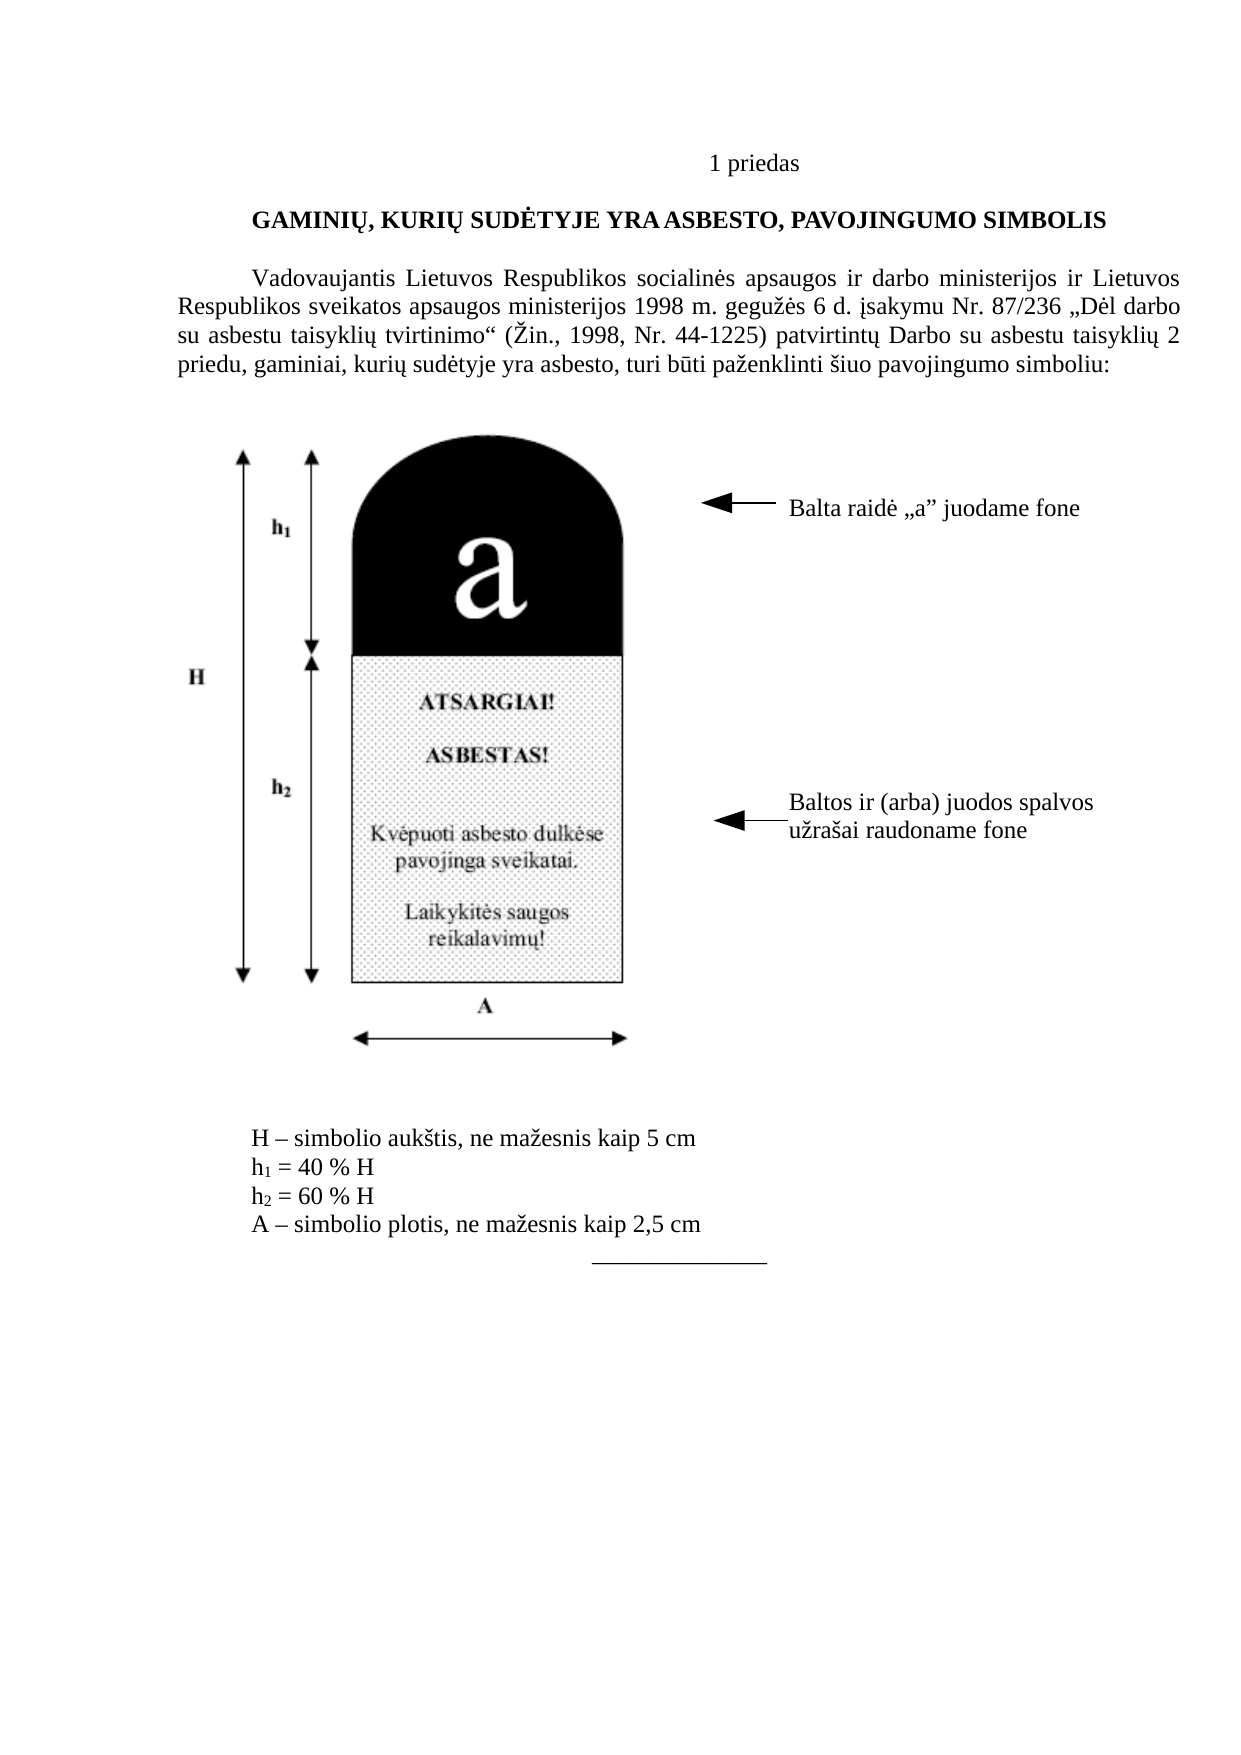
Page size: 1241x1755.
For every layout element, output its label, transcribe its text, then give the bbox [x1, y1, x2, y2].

text 1 priedas [177, 148, 1181, 176]
text Vadovaujantis Lietuvos Respublikos socialinės apsaugos ir darbo ministerijos ir Lietuvos Respublikos sveikatos apsaugos ministerijos 1998 m. gegužės 6 d. įsakymu Nr. 87/236 „Dėl darbo su asbestu taisyklių tvirtinimo“ (Žin., 1998, Nr. 44-1225) patvirtintų Darbo su asbestu taisyklių 2 priedu, gaminiai, kurių sudėtyje yra asbesto, turi būti paženklinti šiuo pavojingumo simboliu: [177, 263, 1181, 378]
text A – simbolio plotis, ne mažesnis kaip 2,5 cm [177, 1209, 1181, 1238]
text H – simbolio aukštis, ne mažesnis kaip 5 cm [177, 1123, 1181, 1152]
table_cell Baltos ir (arba) juodos spalvos užrašai raudoname fone [667, 672, 1204, 1066]
text h2 = 60 % H [177, 1181, 1181, 1209]
table_header Balta raidė „a” juodame fone [667, 406, 1204, 672]
text ______________ [177, 1238, 1181, 1267]
table_header [177, 406, 188, 1066]
table_header [656, 406, 667, 1066]
text GAMINIŲ, KURIŲ SUDĖTYJE YRA ASBESTO, PAVOJINGUMO SIMBOLIS [177, 205, 1181, 234]
text h1 = 40 % H [177, 1152, 1181, 1181]
